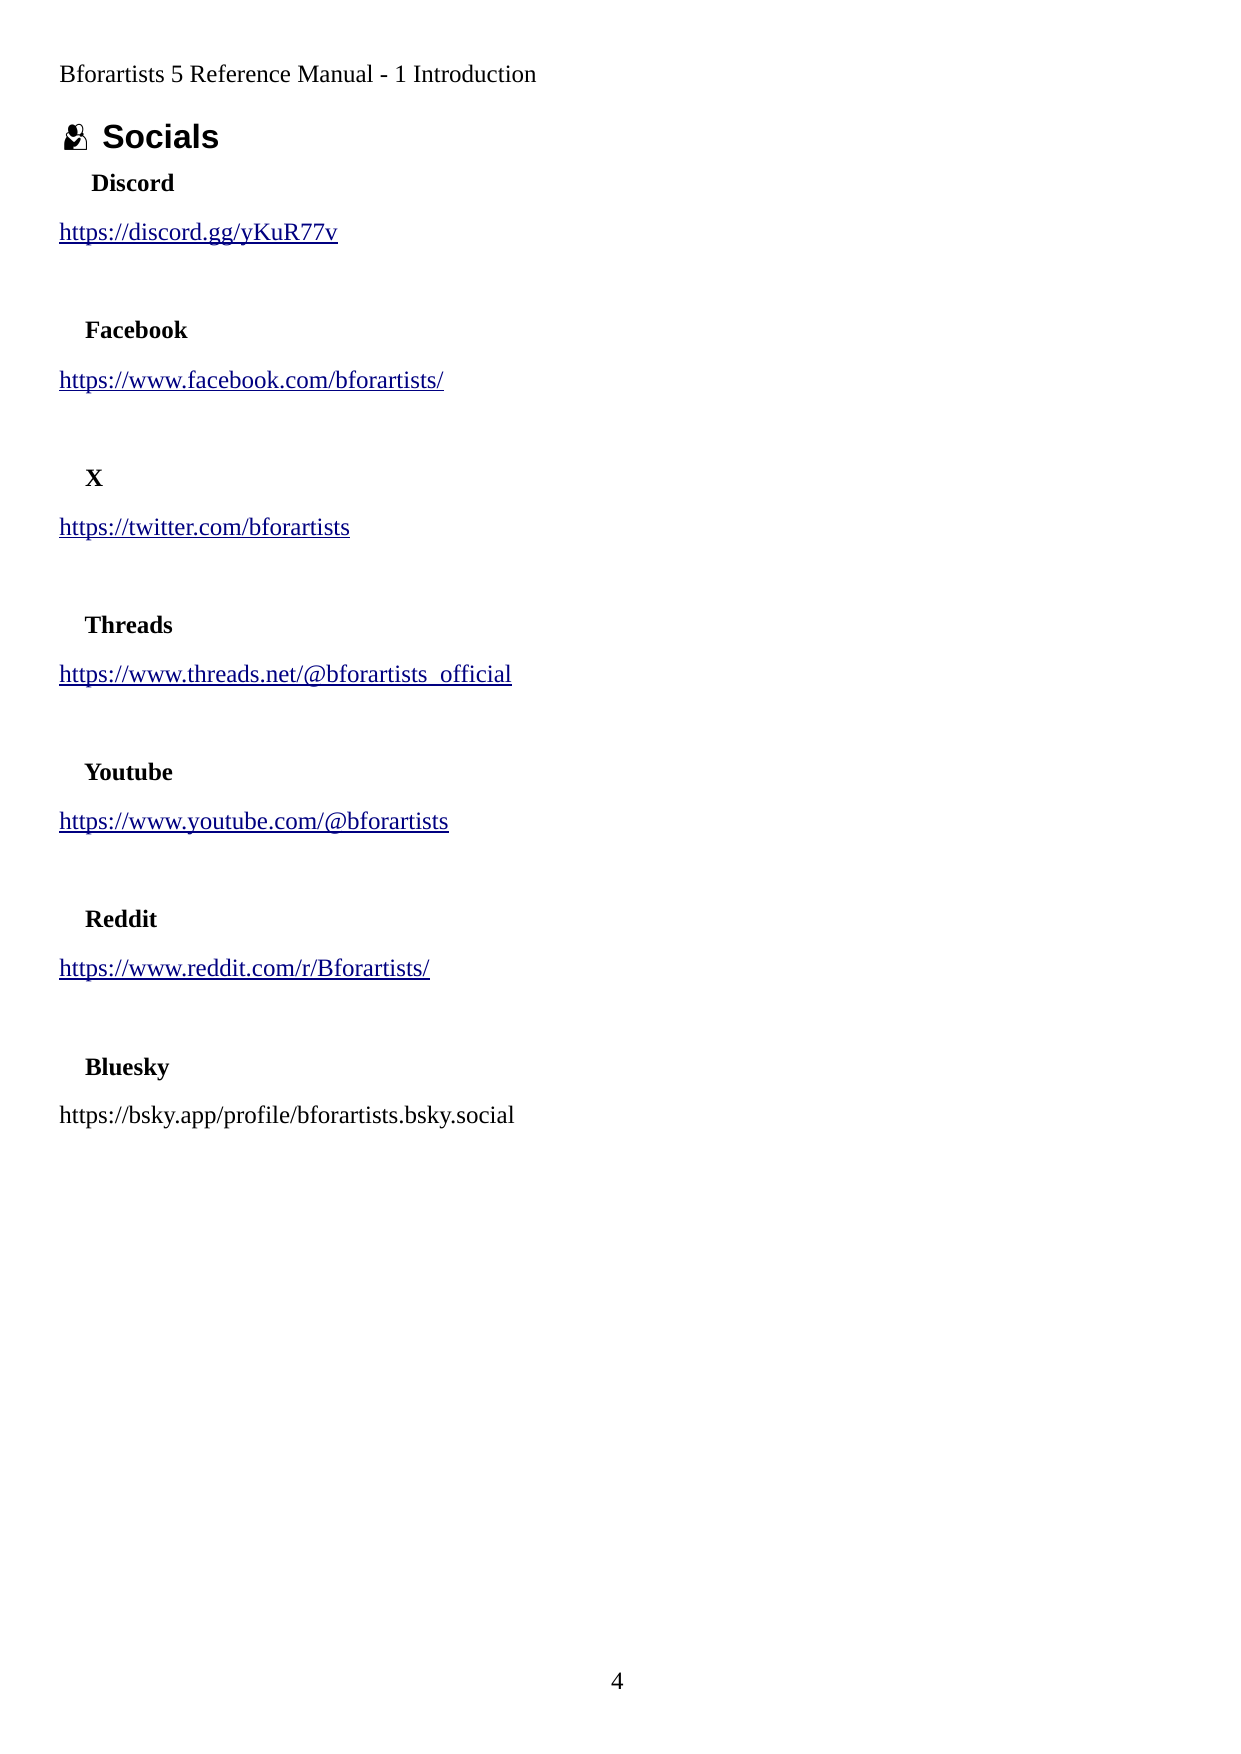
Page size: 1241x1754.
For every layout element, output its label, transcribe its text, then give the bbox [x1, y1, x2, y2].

text https://bsky.app/profile/bforartists.bsky.social [59, 1101, 1181, 1129]
text https://twitter.com/bforartists [59, 512, 1181, 541]
text https://discord.gg/yKuR77v [59, 217, 1181, 246]
subtitle 🫂 Socials [59, 117, 1181, 156]
text https://www.reddit.com/r/Bforartists/ [59, 953, 1181, 982]
text 💖 Youtube [59, 757, 1181, 786]
text 💙 Bluesky [59, 1052, 1181, 1080]
text 💜 Discord [59, 168, 1181, 197]
text https://www.youtube.com/@bforartists [59, 806, 1181, 835]
text 💙 Facebook [59, 316, 1181, 344]
text 🧡 Reddit [59, 904, 1181, 933]
text 🖤 X [59, 463, 1181, 492]
text 🖤 Threads [59, 610, 1181, 639]
text https://www.facebook.com/bforartists/ [59, 365, 1181, 393]
text https://www.threads.net/@bforartists_official [59, 659, 1181, 688]
